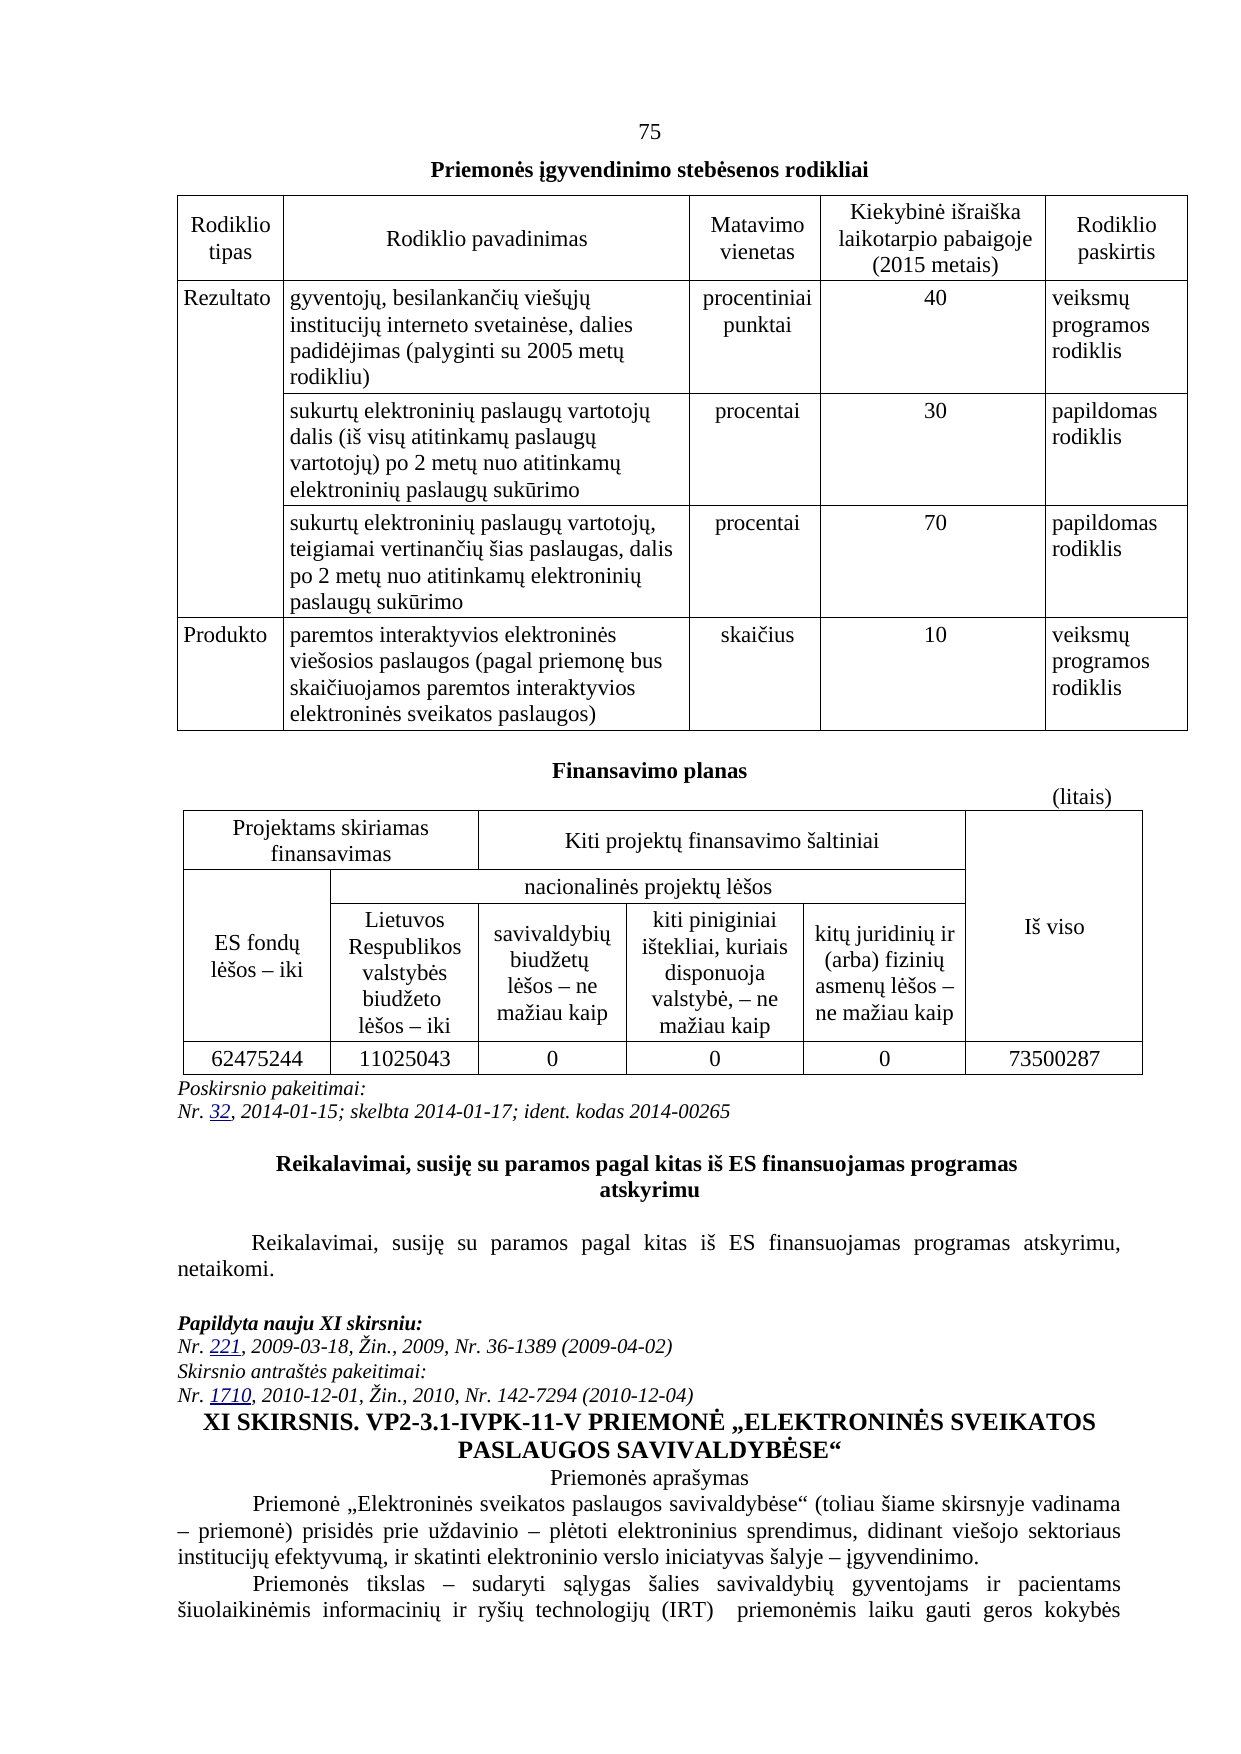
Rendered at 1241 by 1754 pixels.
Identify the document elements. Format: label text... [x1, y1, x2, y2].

text Skirsnio antraštės pakeitimai: [177, 1358, 1122, 1383]
table_cell procentai [690, 506, 820, 617]
text Finansavimo planas [177, 757, 1122, 783]
text Papildyta nauju XI skirsniu: [177, 1310, 1122, 1334]
text Priemonės įgyvendinimo stebėsenos rodikliai [177, 156, 1122, 182]
text Nr. 221, 2009-03-18, Žin., 2009, Nr. 36-1389 (2009-04-02) [177, 1334, 1122, 1358]
table_cell Lietuvos Respublikos valstybės biudžeto lėšos – iki [331, 904, 478, 1041]
table_header Rodiklio pavadinimas [284, 196, 689, 280]
table_cell sukurtų elektroninių paslaugų vartotojų, teigiamai vertinančių šias paslaugas, dalis po 2 metų nuo atitinkamų elektroninių paslaugų sukūrimo [284, 506, 689, 617]
table_cell Rezultato [178, 281, 283, 617]
text Reikalavimai, susiję su paramos pagal kitas iš ES finansuojamas programas atskyrimu, netaikomi. [177, 1229, 1122, 1282]
table_cell 40 [821, 281, 1045, 393]
table_cell Produkto [178, 618, 283, 729]
text Nr. 1710, 2010-12-01, Žin., 2010, Nr. 142-7294 (2010-12-04) [177, 1383, 1122, 1407]
table_cell 30 [821, 394, 1045, 505]
table_cell 73500287 [966, 1042, 1142, 1074]
table_cell skaičius [690, 618, 820, 729]
table_cell nacionalinės projektų lėšos [331, 870, 965, 902]
text (litais) [177, 783, 1112, 810]
table_cell 70 [821, 506, 1045, 617]
table_cell 0 [804, 1042, 965, 1074]
table_cell kitų juridinių ir (arba) fizinių asmenų lėšos – ne mažiau kaip [804, 904, 965, 1041]
list Priemonės tikslas – sudaryti sąlygas šalies savivaldybių gyventojams ir pacientams šiuolaikinėmis informacinių ir ryšių technologijų (IRT) priemonėmis laiku gauti geros kokybės [177, 1569, 1122, 1622]
table_cell kiti piniginiai ištekliai, kuriais disponuoja valstybė, – ne mažiau kaip [627, 904, 803, 1041]
text Poskirsnio pakeitimai: [177, 1075, 1122, 1099]
table_cell procentiniai punktai [690, 281, 820, 393]
table_header Matavimo vienetas [690, 196, 820, 280]
table_cell savivaldybių biudžetų lėšos – ne mažiau kaip [479, 904, 626, 1041]
table_cell sukurtų elektroninių paslaugų vartotojų dalis (iš visų atitinkamų paslaugų vartotojų) po 2 metų nuo atitinkamų elektroninių paslaugų sukūrimo [284, 394, 689, 505]
table_header Rodiklio tipas [178, 196, 283, 280]
table_cell 0 [627, 1042, 803, 1074]
table_cell ES fondų lėšos – iki [184, 870, 330, 1041]
text Reikalavimai, susiję su paramos pagal kitas iš ES finansuojamas programas atskyrimu [177, 1150, 1122, 1203]
table_cell paremtos interaktyvios elektroninės viešosios paslaugos (pagal priemonę bus skaičiuojamos paremtos interaktyvios elektroninės sveikatos paslaugos) [284, 618, 689, 729]
table_header Iš viso [966, 811, 1142, 1041]
table_cell veiksmų programos rodiklis [1046, 281, 1187, 393]
table_cell papildomas rodiklis [1046, 394, 1187, 505]
table_cell 11025043 [331, 1042, 478, 1074]
table_header Kiti projektų finansavimo šaltiniai [479, 811, 965, 869]
table_cell 10 [821, 618, 1045, 729]
table_cell 62475244 [184, 1042, 330, 1074]
table_header Rodiklio paskirtis [1046, 196, 1187, 280]
text Priemonė „Elektroninės sveikatos paslaugos savivaldybėse“ (toliau šiame skirsnyje vadinama – priemonė) prisidės prie uždavinio – plėtoti elektroninius sprendimus, didinant viešojo sektoriaus institucijų efektyvumą, ir skatinti elektroninio verslo iniciatyvas šalyje – įgyvendinimo. [177, 1491, 1122, 1569]
text Priemonės aprašymas [177, 1464, 1122, 1491]
text XI SKIRSNIS. VP2-3.1-IVPK-11-V PRIEMONĖ „ELEKTRONINĖS SVEIKATOS PASLAUGOS SAVIVALDYBĖSE“ [177, 1407, 1122, 1464]
table_cell 0 [479, 1042, 626, 1074]
table_cell procentai [690, 394, 820, 505]
table_header Projektams skiriamas finansavimas [184, 811, 478, 869]
table_cell gyventojų, besilankančių viešųjų institucijų interneto svetainėse, dalies padidėjimas (palyginti su 2005 metų rodikliu) [284, 281, 689, 393]
table_cell papildomas rodiklis [1046, 506, 1187, 617]
table_header Kiekybinė išraiška laikotarpio pabaigoje (2015 metais) [821, 196, 1045, 280]
table_cell veiksmų programos rodiklis [1046, 618, 1187, 729]
text Nr. 32, 2014-01-15; skelbta 2014-01-17; ident. kodas 2014-00265 [177, 1099, 1122, 1123]
